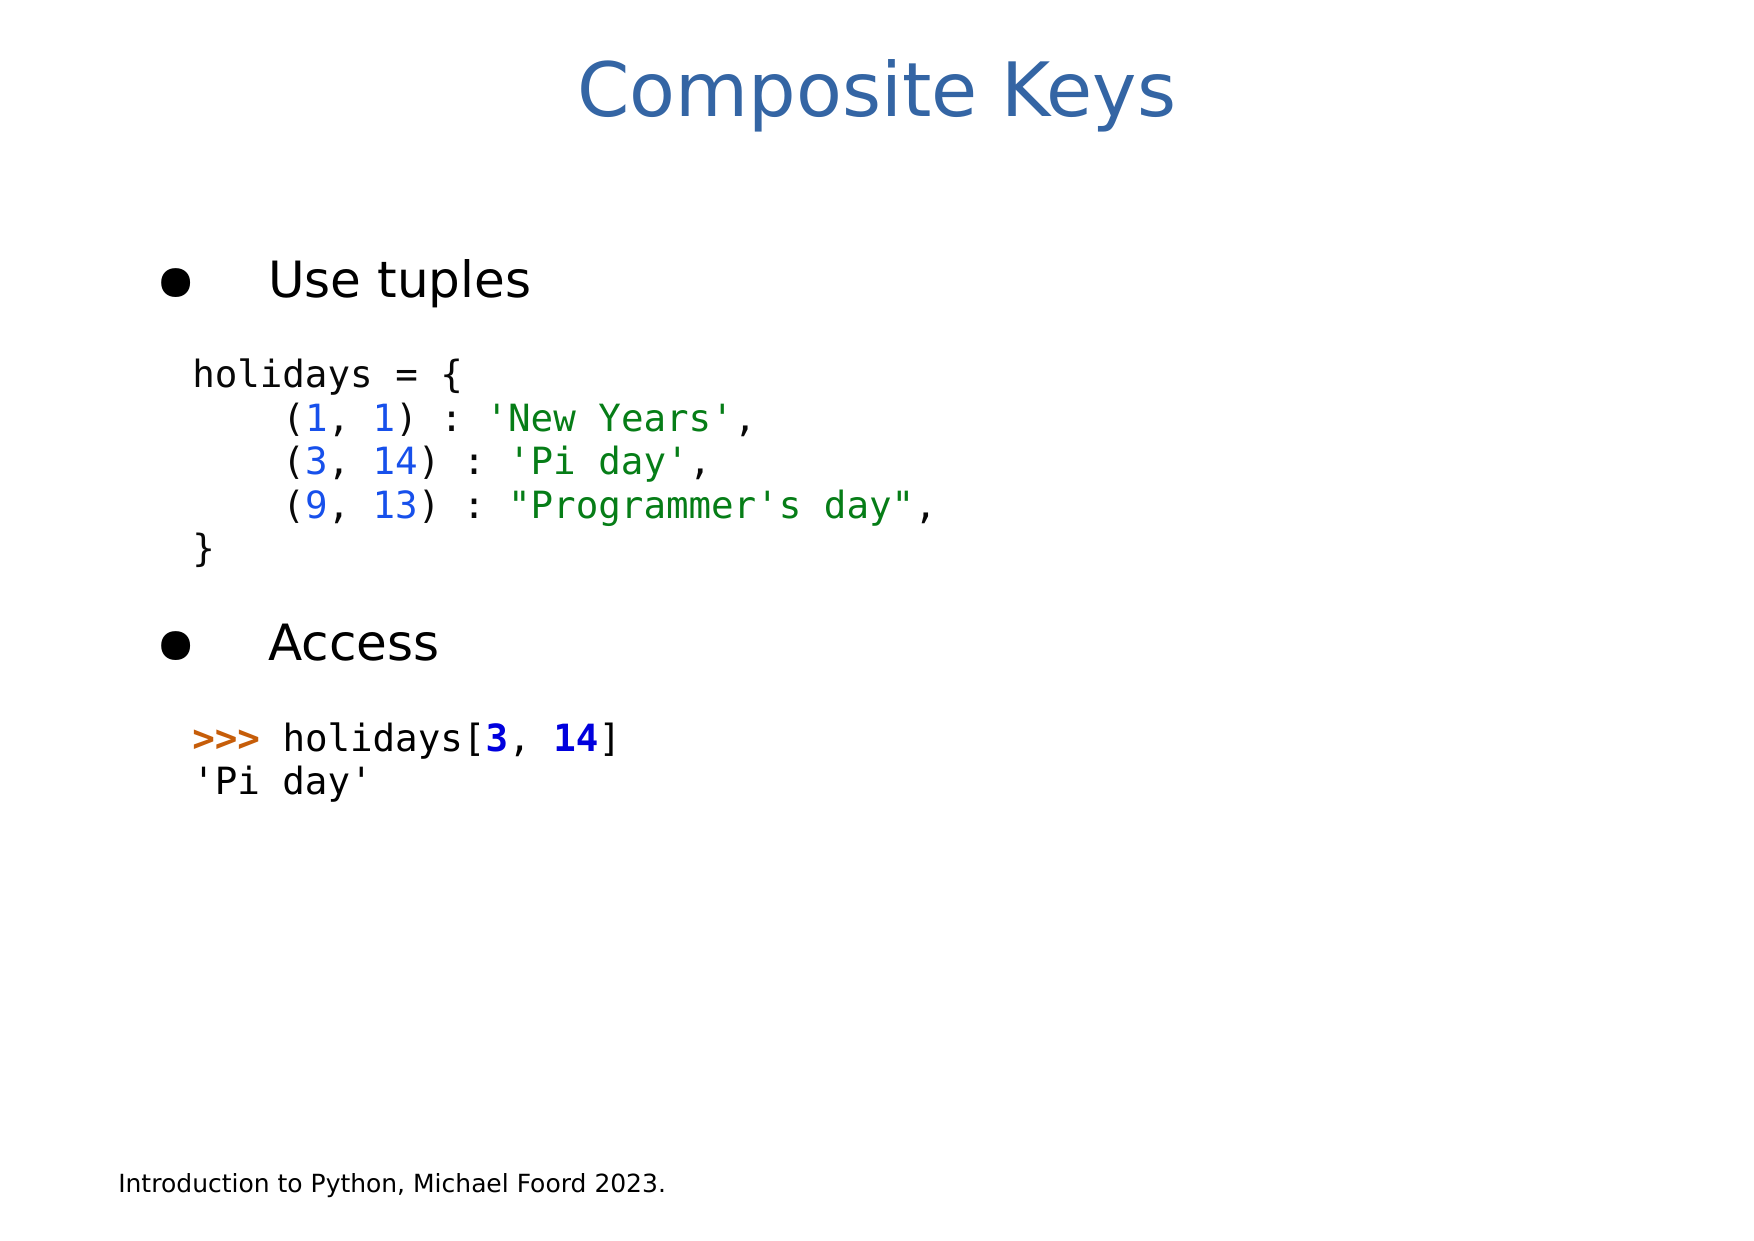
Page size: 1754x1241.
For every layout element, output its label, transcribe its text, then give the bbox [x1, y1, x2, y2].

list Use tuples [156, 251, 1636, 309]
text holidays = { (1, 1) : 'New Years', (3, 14) : 'Pi day', (9, 13) : "Programmer's day", } [192, 352, 1636, 571]
subtitle Composite Keys [118, 47, 1636, 134]
text 'Pi day' [192, 760, 1636, 803]
list Access [156, 614, 1636, 673]
text >>> holidays[3, 14] [192, 716, 1636, 760]
